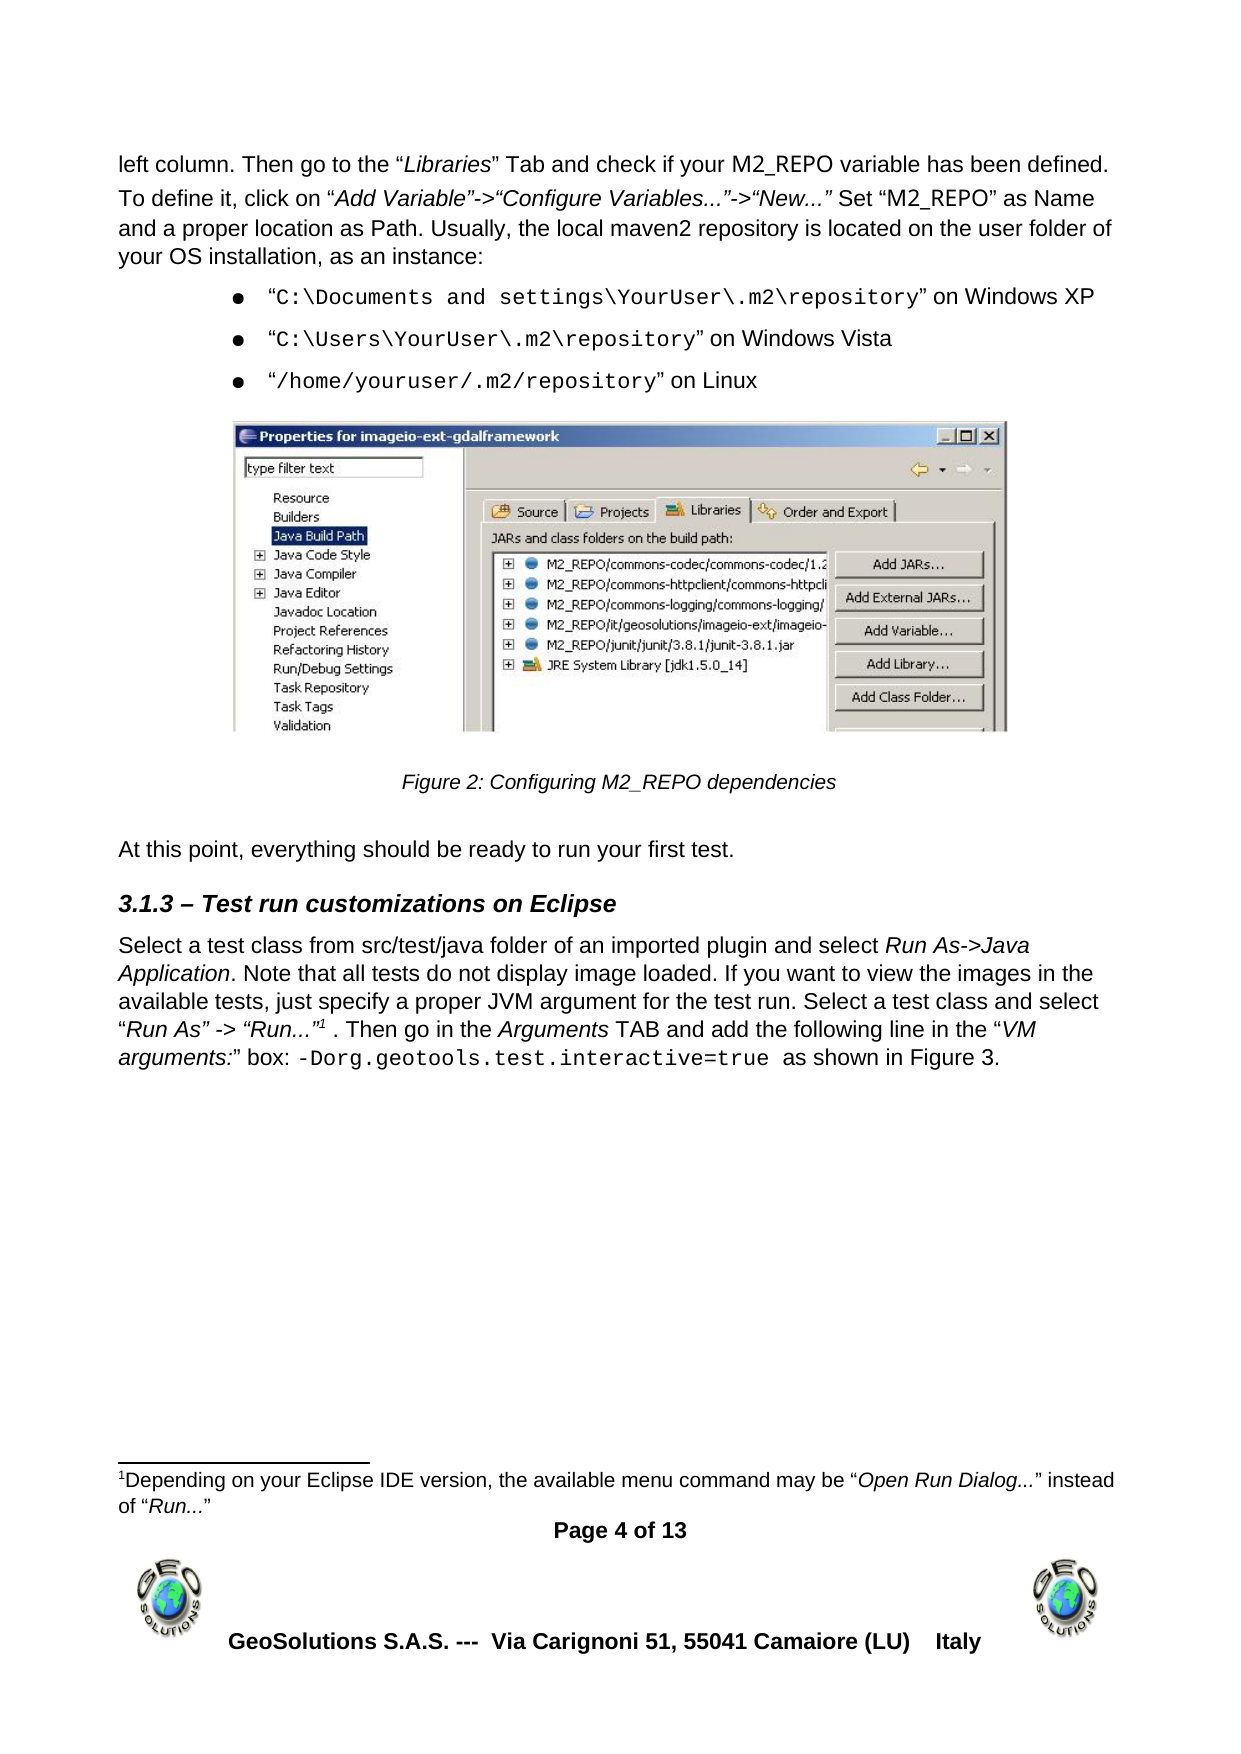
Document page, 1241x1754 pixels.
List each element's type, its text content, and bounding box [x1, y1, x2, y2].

text left column. Then go to the “Libraries” Tab and check if your M2_REPO variable has been defined. To define it, click on “Add Variable”->“Configure Variables...”->“New...” Set “M2_REPO” as Name and a proper location as Path. Usually, the local maven2 repository is located on the user folder of your OS installation, as an instance: [118, 148, 1122, 269]
list “C:\Documents and settings\YourUser\.m2\repository” on Windows XP [231, 284, 1122, 311]
picture [232, 421, 1008, 734]
picture [1030, 1552, 1101, 1641]
text Select a test class from src/test/java folder of an imported plugin and select Run As->Java Application. Note that all tests do not display image loaded. If you want to view the images in the available tests, just specify a proper JVM argument for the test run. Select a test class and select “Run As” -> “Run...” . Then go in the Arguments TAB and add the following line in the “VM arguments:” box: -Dorg.geotools.test.interactive=true as shown in Figure 3. [118, 932, 1122, 1072]
list “C:\Users\YourUser\.m2\repository” on Windows Vista [231, 326, 1122, 353]
text Figure 2: Configuring M2_REPO dependencies [233, 771, 1007, 794]
text At this point, everything should be ready to run your first test. [118, 836, 1122, 862]
picture [134, 1552, 205, 1641]
subtitle 3.1.3 – Test run customizations on Eclipse [118, 889, 1122, 917]
list “/home/youruser/.m2/repository” on Linux [231, 367, 1122, 394]
text Depending on your Eclipse IDE version, the available menu command may be “Open Run Dialog...” instead of “Run...” [118, 1469, 1122, 1518]
